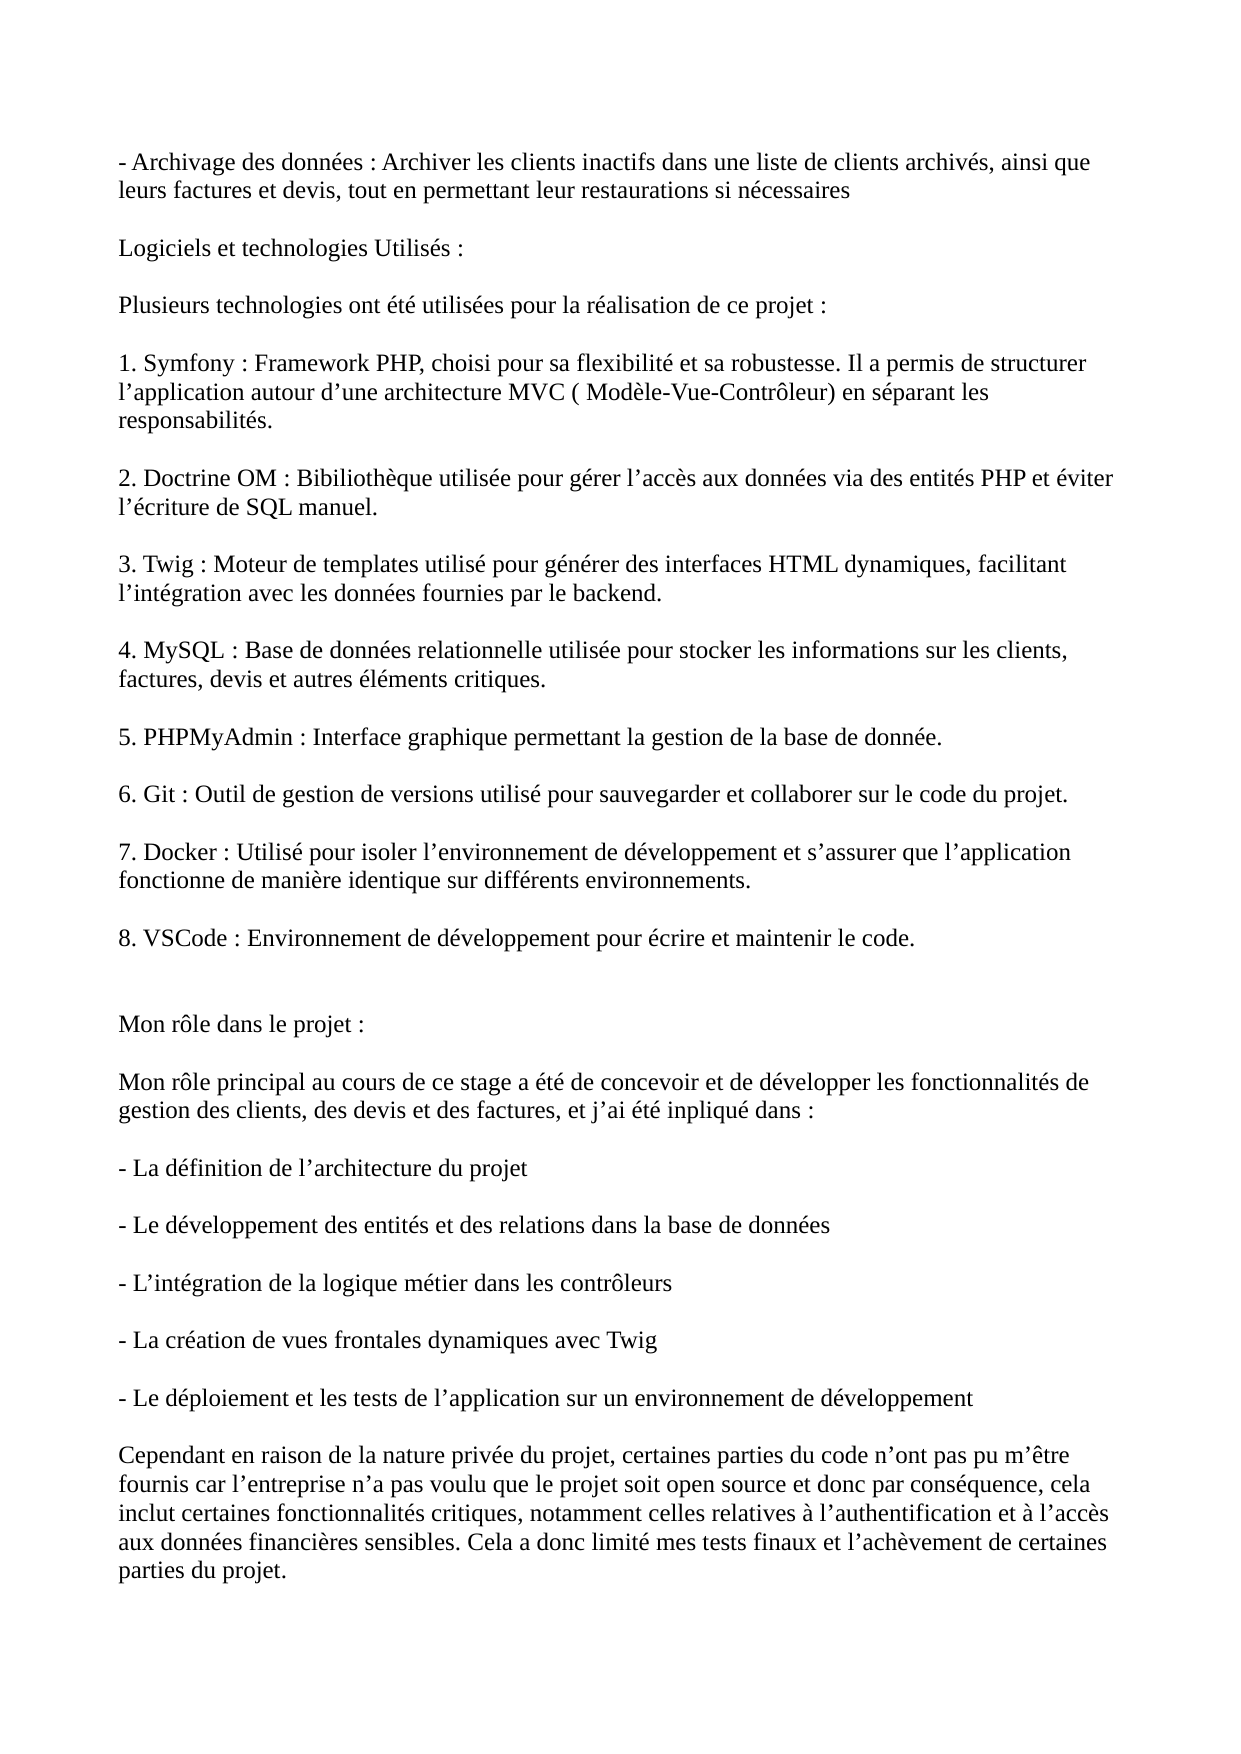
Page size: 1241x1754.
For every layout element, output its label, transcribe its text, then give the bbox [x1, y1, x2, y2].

text Cependant en raison de la nature privée du projet, certaines parties du code n’ont pas pu m’être fournis car l’entreprise n’a pas voulu que le projet soit open source et donc par conséquence, cela inclut certaines fonctionnalités critiques, notamment celles relatives à l’authentification et à l’accès aux données financières sensibles. Cela a donc limité mes tests finaux et l’achèvement de certaines parties du projet. [118, 1441, 1122, 1584]
text - L’intégration de la logique métier dans les contrôleurs [118, 1268, 1122, 1297]
text 4. MySQL : Base de données relationnelle utilisée pour stocker les informations sur les clients, factures, devis et autres éléments critiques. [118, 636, 1122, 693]
text Mon rôle principal au cours de ce stage a été de concevoir et de développer les fonctionnalités de gestion des clients, des devis et des factures, et j’ai été inpliqué dans : [118, 1067, 1122, 1124]
text 6. Git : Outil de gestion de versions utilisé pour sauvegarder et collaborer sur le code du projet. [118, 779, 1122, 808]
text 2. Doctrine OM : Bibiliothèque utilisée pour gérer l’accès aux données via des entités PHP et éviter l’écriture de SQL manuel. [118, 463, 1122, 521]
text Plusieurs technologies ont été utilisées pour la réalisation de ce projet : [118, 291, 1122, 319]
text - La définition de l’architecture du projet [118, 1153, 1122, 1182]
text 1. Symfony : Framework PHP, choisi pour sa flexibilité et sa robustesse. Il a permis de structurer l’application autour d’une architecture MVC ( Modèle-Vue-Contrôleur) en séparant les responsabilités. [118, 348, 1122, 434]
text Mon rôle dans le projet : [118, 1009, 1122, 1038]
text 5. PHPMyAdmin : Interface graphique permettant la gestion de la base de donnée. [118, 722, 1122, 751]
text Logiciels et technologies Utilisés : [118, 233, 1122, 262]
text 7. Docker : Utilisé pour isoler l’environnement de développement et s’assurer que l’application fonctionne de manière identique sur différents environnements. [118, 837, 1122, 894]
text - La création de vues frontales dynamiques avec Twig [118, 1326, 1122, 1354]
text - Le déploiement et les tests de l’application sur un environnement de développement [118, 1383, 1122, 1412]
text - Le développement des entités et des relations dans la base de données [118, 1211, 1122, 1239]
text - Archivage des données : Archiver les clients inactifs dans une liste de clients archivés, ainsi que leurs factures et devis, tout en permettant leur restaurations si nécessaires [118, 147, 1122, 204]
text 8. VSCode : Environnement de développement pour écrire et maintenir le code. [118, 923, 1122, 952]
text 3. Twig : Moteur de templates utilisé pour générer des interfaces HTML dynamiques, facilitant l’intégration avec les données fournies par le backend. [118, 549, 1122, 607]
